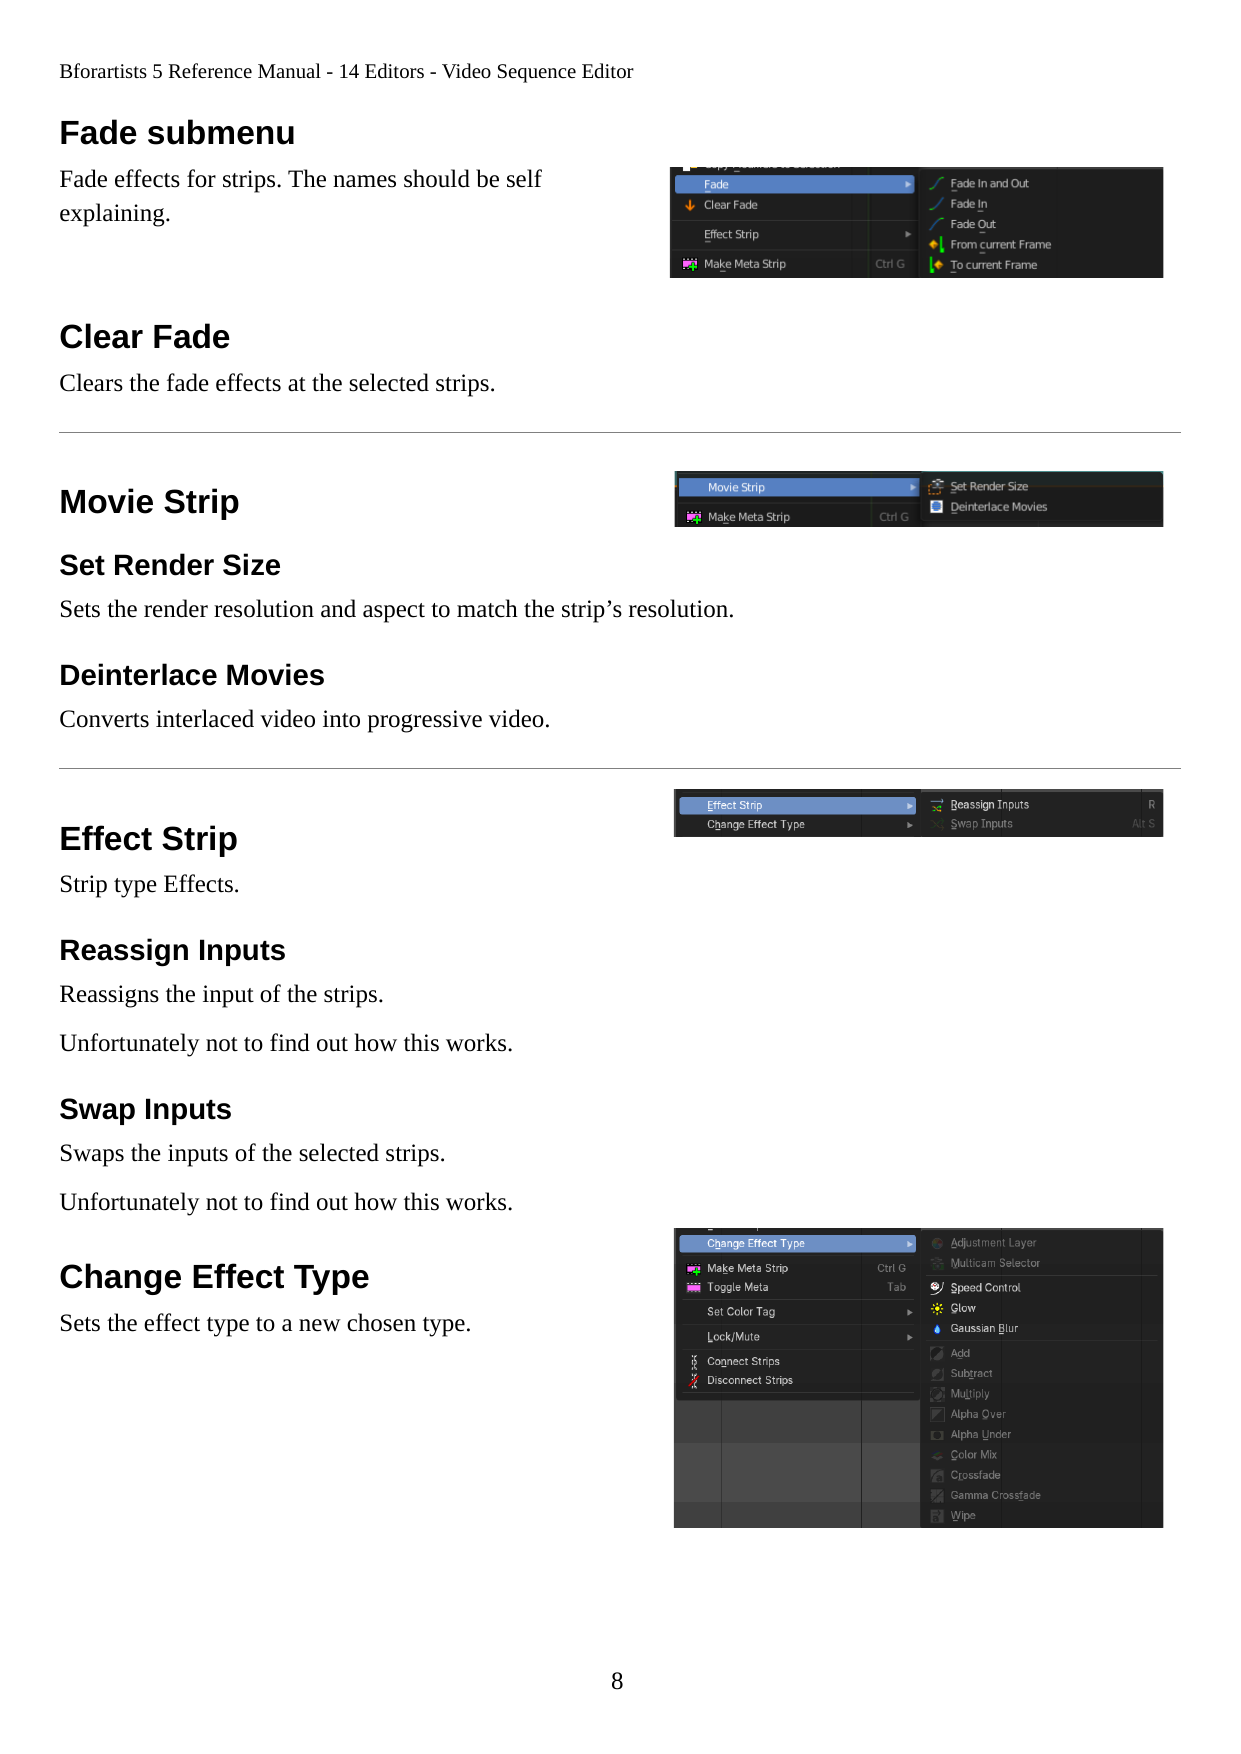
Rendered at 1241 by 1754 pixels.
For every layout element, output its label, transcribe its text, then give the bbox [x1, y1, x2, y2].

subtitle Effect Strip [59, 818, 1181, 857]
text Unfortunately not to find out how this works. [59, 1187, 1181, 1216]
subtitle Fade submenu [59, 113, 1181, 151]
text Converts interlaced video into progressive video. [59, 704, 1181, 733]
text Sets the render resolution and aspect to match the strip’s resolution. [59, 594, 1181, 623]
subtitle Deinterlace Movies [59, 658, 1181, 692]
text Unfortunately not to find out how this works. [59, 1028, 1181, 1057]
subtitle Clear Fade [59, 317, 1181, 356]
subtitle Set Render Size [59, 548, 1181, 582]
text Sets the effect type to a new chosen type. [59, 1308, 673, 1337]
subtitle [1164, 1257, 1181, 1296]
picture [669, 167, 1164, 278]
picture [674, 471, 1164, 527]
text Strip type Effects. [59, 869, 1181, 898]
text Clears the fade effects at the selected strips. [59, 368, 1181, 397]
text Swaps the inputs of the selected strips. [59, 1138, 1181, 1167]
subtitle Change Effect Type [59, 1257, 673, 1296]
picture [673, 1228, 1164, 1528]
subtitle Swap Inputs [59, 1092, 1181, 1126]
subtitle Movie Strip [59, 482, 674, 521]
subtitle [1164, 482, 1181, 521]
text Reassigns the input of the strips. [59, 979, 1181, 1008]
picture [673, 789, 1164, 837]
text Fade effects for strips. The names should be self explaining. [59, 164, 1181, 227]
subtitle Reassign Inputs [59, 933, 1181, 967]
